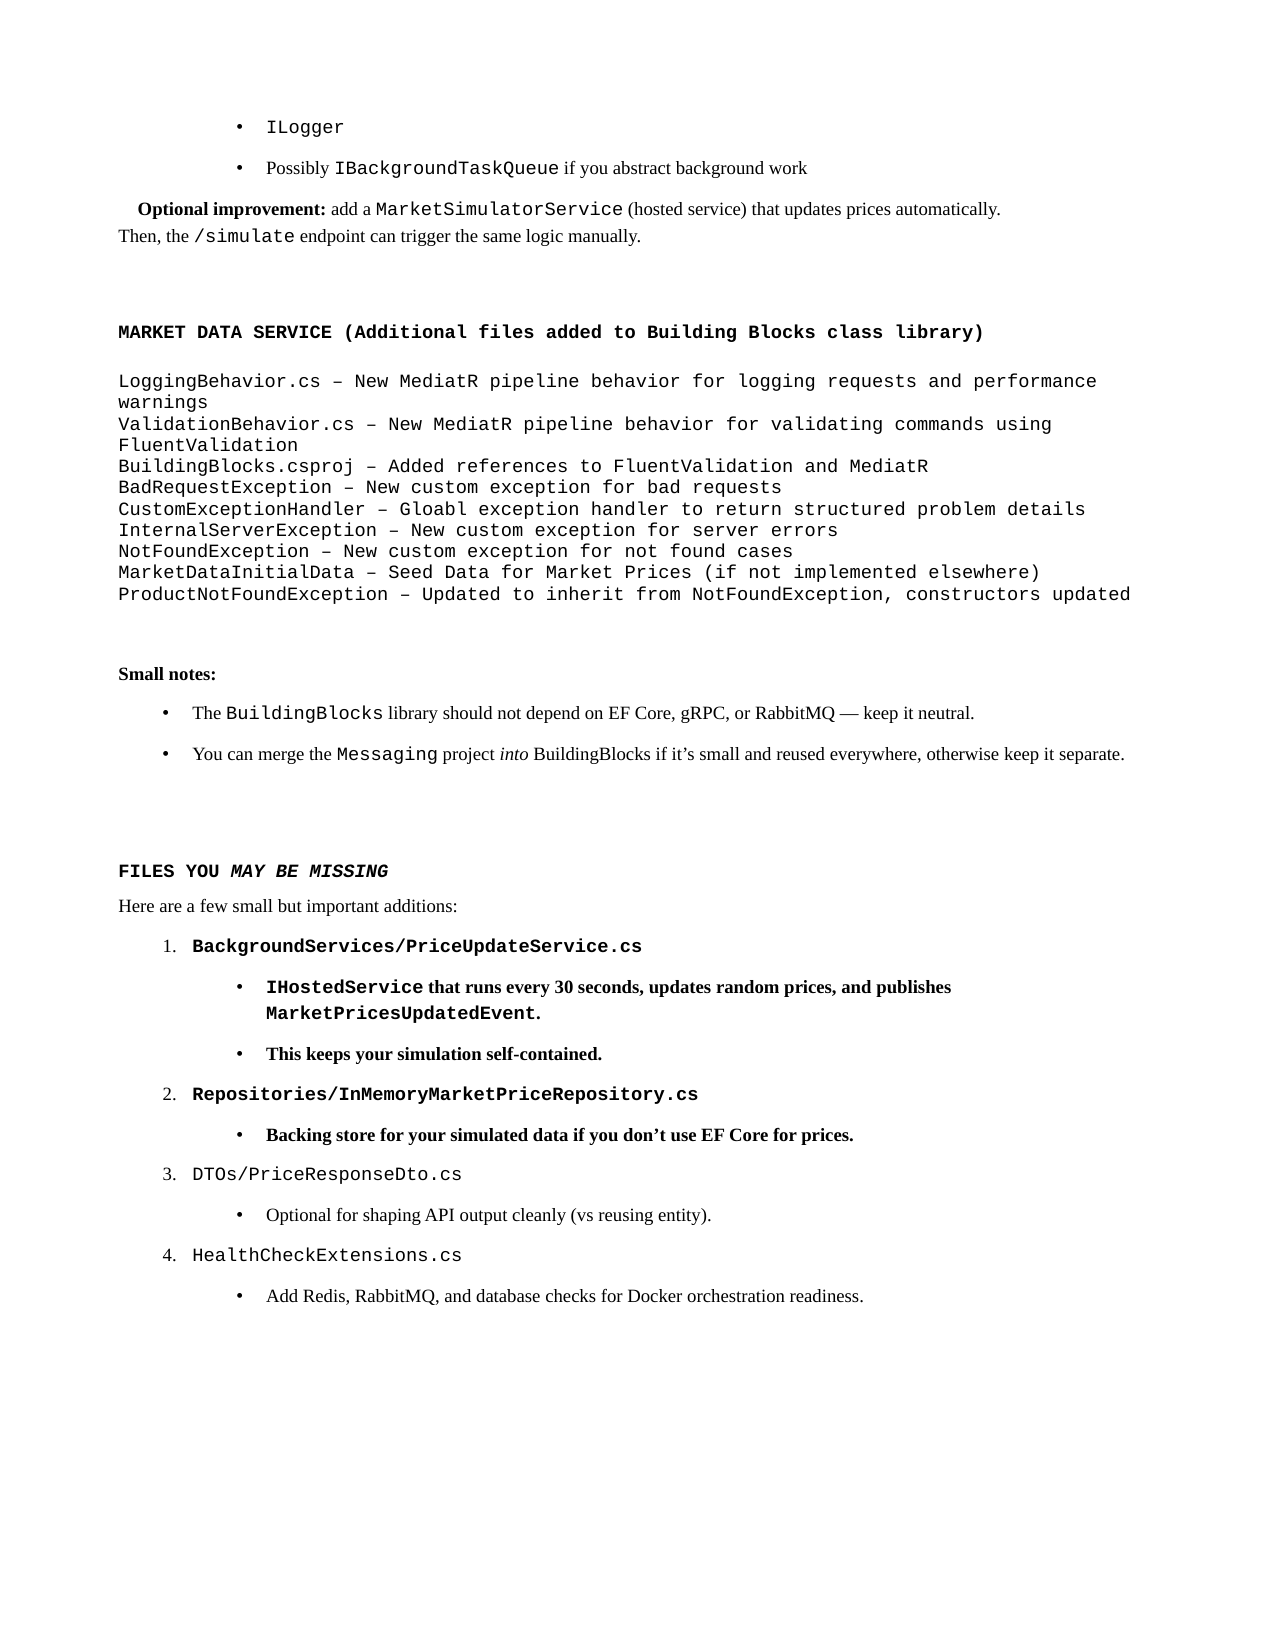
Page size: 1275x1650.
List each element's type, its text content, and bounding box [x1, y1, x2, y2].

subtitle FILES YOU MAY BE MISSING [118, 862, 1157, 883]
text ValidationBehavior.cs – New MediatR pipeline behavior for validating commands using FluentValidation [118, 414, 1157, 457]
text InternalServerException – New custom exception for server errors [118, 521, 1157, 542]
list The BuildingBlocks library should not depend on EF Core, gRPC, or RabbitMQ — keep it neutral. [162, 702, 1157, 725]
text Small notes: [118, 662, 1157, 684]
text MARKET DATA SERVICE (Additional files added to Building Blocks class library) [118, 322, 1157, 344]
list Possibly IBackgroundTaskQueue if you abstract background work [236, 157, 1157, 180]
text MarketDataInitialData – Seed Data for Market Prices (if not implemented elsewhere) [118, 563, 1157, 584]
text CustomExceptionHandler – Gloabl exception handler to return structured problem details [118, 499, 1157, 521]
list Add Redis, RabbitMQ, and database checks for Docker orchestration readiness. [236, 1285, 1157, 1306]
list BackgroundServices/PriceUpdateService.cs [162, 935, 1157, 958]
text Here are a few small but important additions: [118, 895, 1157, 917]
list ILogger [236, 118, 1157, 139]
text ProductNotFoundException – Updated to inherit from NotFoundException, constructors updated [118, 584, 1157, 606]
list IHostedService that runs every 30 seconds, updates random prices, and publishes MarketPricesUpdatedEvent. [236, 976, 1157, 1025]
list Backing store for your simulated data if you don’t use EF Core for prices. [236, 1124, 1157, 1145]
text BadRequestException – New custom exception for bad requests [118, 478, 1157, 499]
list DTOs/PriceResponseDto.cs [162, 1163, 1157, 1186]
list Repositories/InMemoryMarketPriceRepository.cs [162, 1083, 1157, 1106]
text LoggingBehavior.cs – New MediatR pipeline behavior for logging requests and performance warnings [118, 372, 1157, 414]
text ✅ Optional improvement: add a MarketSimulatorService (hosted service) that updates prices automatically. Then, the /simulate endpoint can trigger the same logic manually. [118, 198, 1157, 248]
text BuildingBlocks.csproj – Added references to FluentValidation and MediatR [118, 457, 1157, 478]
list HealthCheckExtensions.cs [162, 1244, 1157, 1267]
list You can merge the Messaging project into BuildingBlocks if it’s small and reused everywhere, otherwise keep it separate. [162, 743, 1157, 766]
text NotFoundException – New custom exception for not found cases [118, 542, 1157, 563]
list Optional for shaping API output cleanly (vs reusing entity). [236, 1204, 1157, 1226]
list This keeps your simulation self-contained. [236, 1043, 1157, 1065]
